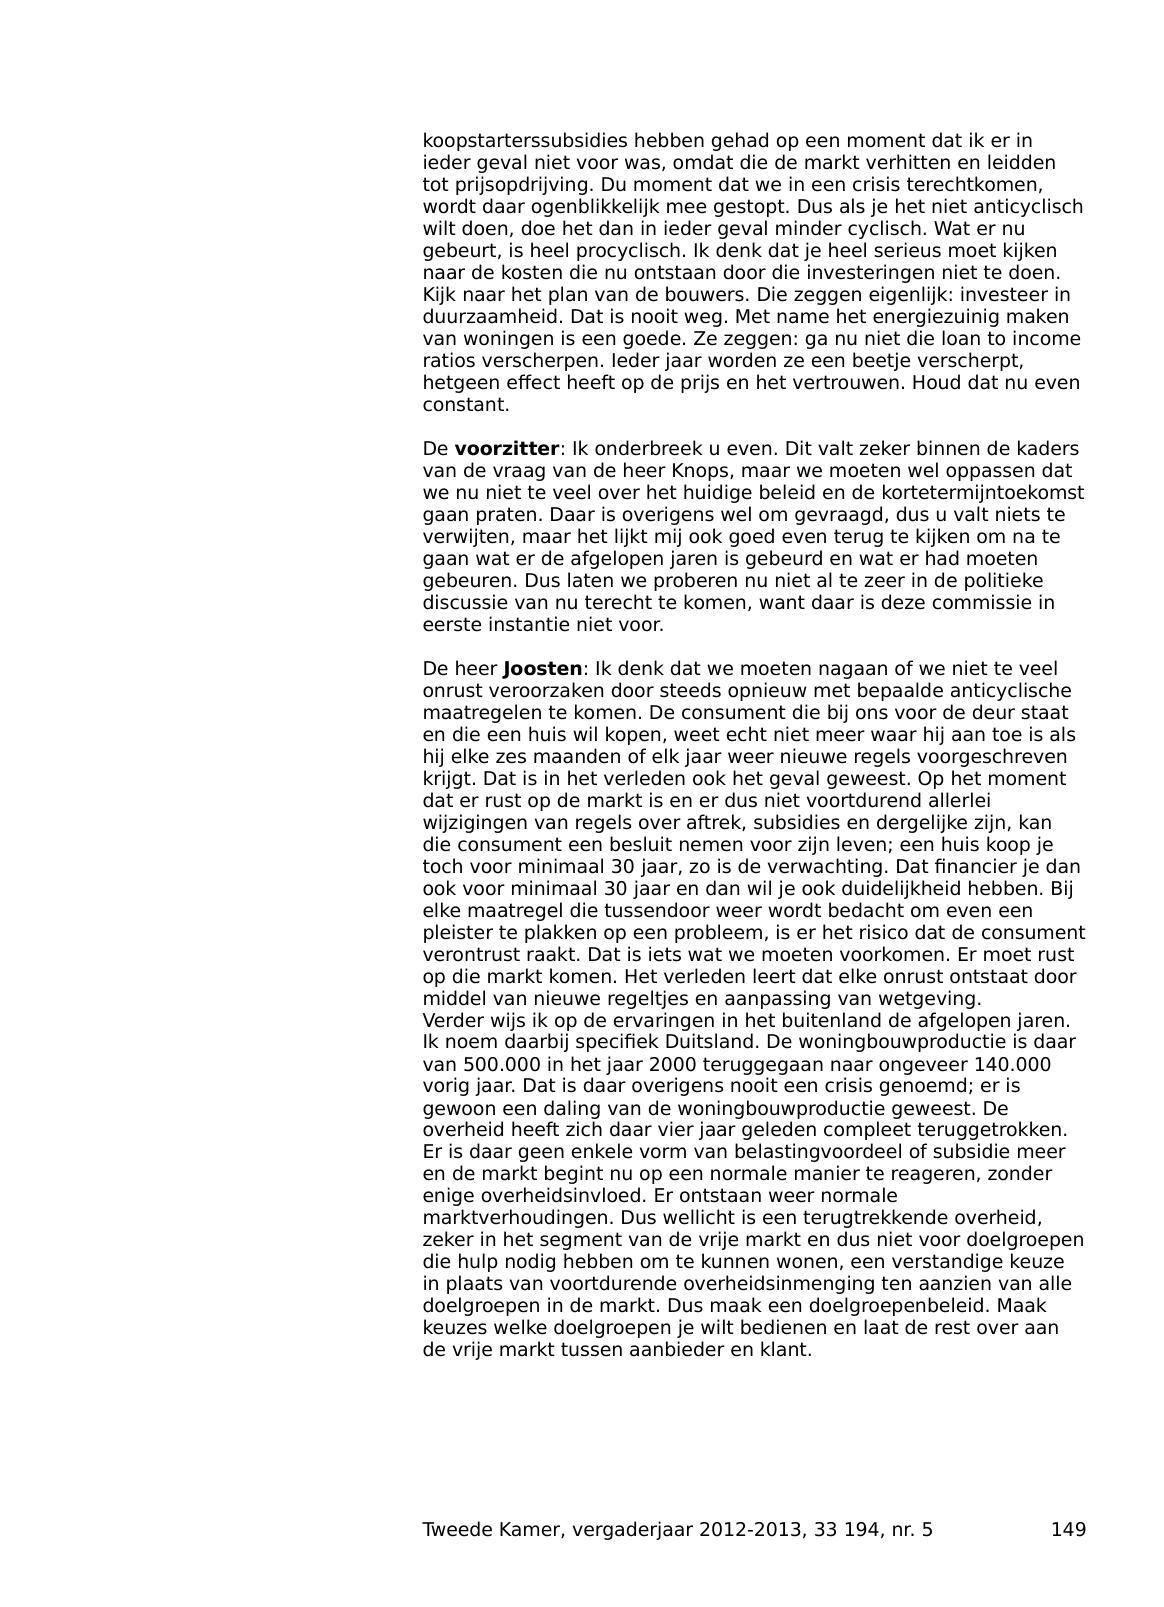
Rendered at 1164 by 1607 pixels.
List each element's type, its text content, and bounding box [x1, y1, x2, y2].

text De voorzitter: Ik onderbreek u even. Dit valt zeker binnen de kaders van de vraag van de heer Knops, maar we moeten wel oppassen dat we nu niet te veel over het huidige beleid en de kortetermijntoekomst gaan praten. Daar is overigens wel om gevraagd, dus u valt niets te verwijten, maar het lijkt mij ook goed even terug te kijken om na te gaan wat er de afgelopen jaren is gebeurd en wat er had moeten gebeuren. Dus laten we proberen nu niet al te zeer in de politieke discussie van nu terecht te komen, want daar is deze commissie in eerste instantie niet voor. [422, 438, 1087, 636]
text De heer Joosten: Ik denk dat we moeten nagaan of we niet te veel onrust veroorzaken door steeds opnieuw met bepaalde anticyclische maatregelen te komen. De consument die bij ons voor de deur staat en die een huis wil kopen, weet echt niet meer waar hij aan toe is als hij elke zes maanden of elk jaar weer nieuwe regels voorgeschreven krijgt. Dat is in het verleden ook het geval geweest. Op het moment dat er rust op de markt is en er dus niet voortdurend allerlei wijzigingen van regels over aftrek, subsidies en dergelijke zijn, kan die consument een besluit nemen voor zijn leven; een huis koop je toch voor minimaal 30 jaar, zo is de verwachting. Dat financier je dan ook voor minimaal 30 jaar en dan wil je ook duidelijkheid hebben. Bij elke maatregel die tussendoor weer wordt bedacht om even een pleister te plakken op een probleem, is er het risico dat de consument verontrust raakt. Dat is iets wat we moeten voorkomen. Er moet rust op die markt komen. Het verleden leert dat elke onrust ontstaat door middel van nieuwe regeltjes en aanpassing van wetgeving. [422, 658, 1087, 1009]
text koopstarterssubsidies hebben gehad op een moment dat ik er in ieder geval niet voor was, omdat die de markt verhitten en leidden tot prijsopdrijving. Du moment dat we in een crisis terechtkomen, wordt daar ogenblikkelijk mee gestopt. Dus als je het niet anticyclisch wilt doen, doe het dan in ieder geval minder cyclisch. Wat er nu gebeurt, is heel procyclisch. Ik denk dat je heel serieus moet kijken naar de kosten die nu ontstaan door die investeringen niet te doen. Kijk naar het plan van de bouwers. Die zeggen eigenlijk: investeer in duurzaamheid. Dat is nooit weg. Met name het energiezuinig maken van woningen is een goede. Ze zeggen: ga nu niet die loan to income ratios verscherpen. Ieder jaar worden ze een beetje verscherpt, hetgeen effect heeft op de prijs en het vertrouwen. Houd dat nu even constant. [422, 130, 1087, 416]
text Verder wijs ik op de ervaringen in het buitenland de afgelopen jaren. Ik noem daarbij specifiek Duitsland. De woningbouwproductie is daar van 500.000 in het jaar 2000 teruggegaan naar ongeveer 140.000 vorig jaar. Dat is daar overigens nooit een crisis genoemd; er is gewoon een daling van de woningbouwproductie geweest. De overheid heeft zich daar vier jaar geleden compleet teruggetrokken. Er is daar geen enkele vorm van belastingvoordeel of subsidie meer en de markt begint nu op een normale manier te reageren, zonder enige overheidsinvloed. Er ontstaan weer normale marktverhoudingen. Dus wellicht is een terugtrekkende overheid, zeker in het segment van de vrije markt en dus niet voor doelgroepen die hulp nodig hebben om te kunnen wonen, een verstandige keuze in plaats van voortdurende overheidsinmenging ten aanzien van alle doelgroepen in de markt. Dus maak een doelgroepenbeleid. Maak keuzes welke doelgroepen je wilt bedienen en laat de rest over aan de vrije markt tussen aanbieder en klant. [422, 1009, 1087, 1361]
